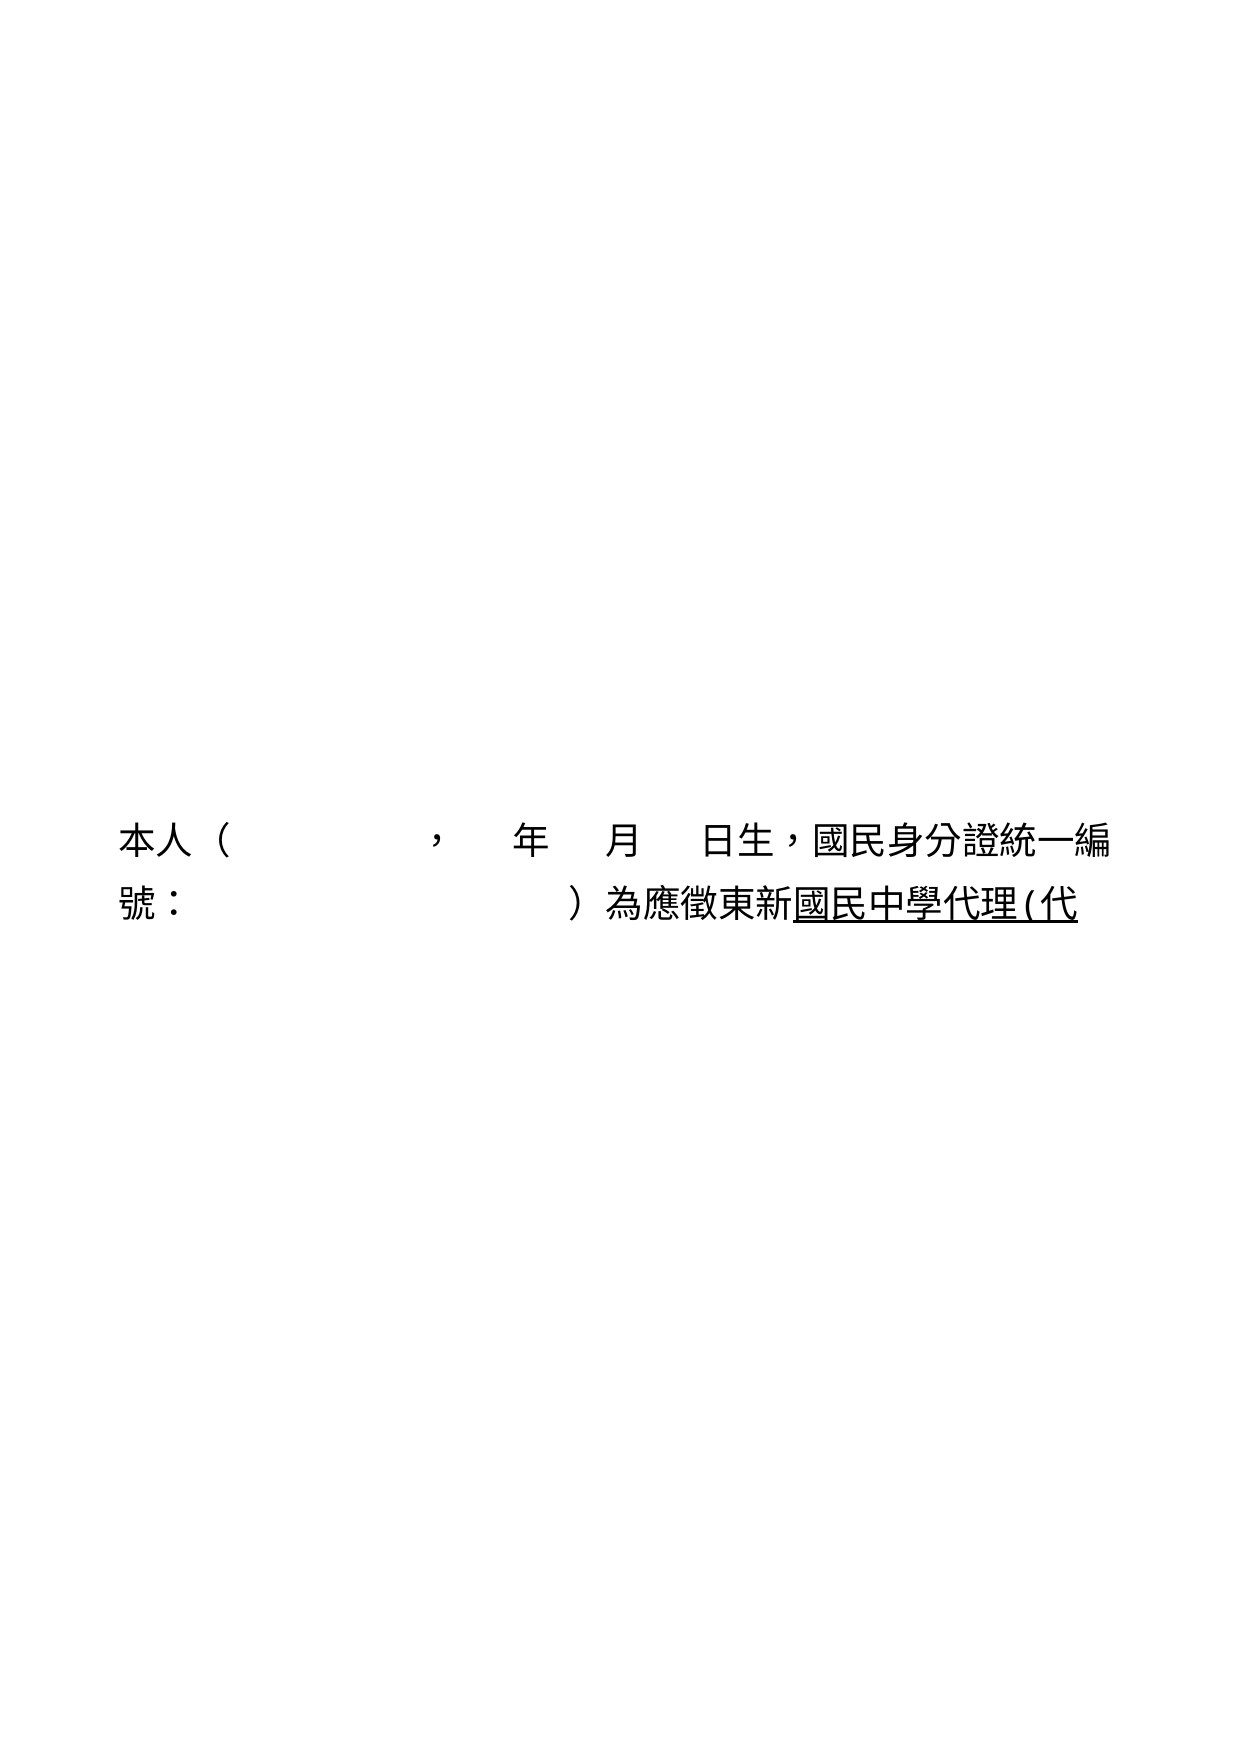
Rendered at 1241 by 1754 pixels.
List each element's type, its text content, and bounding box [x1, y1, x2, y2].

text 本人（ ， 年 月 日生，國民身分證統一編號： ）為應徵東新國民中學代理(代 [118, 797, 1122, 922]
